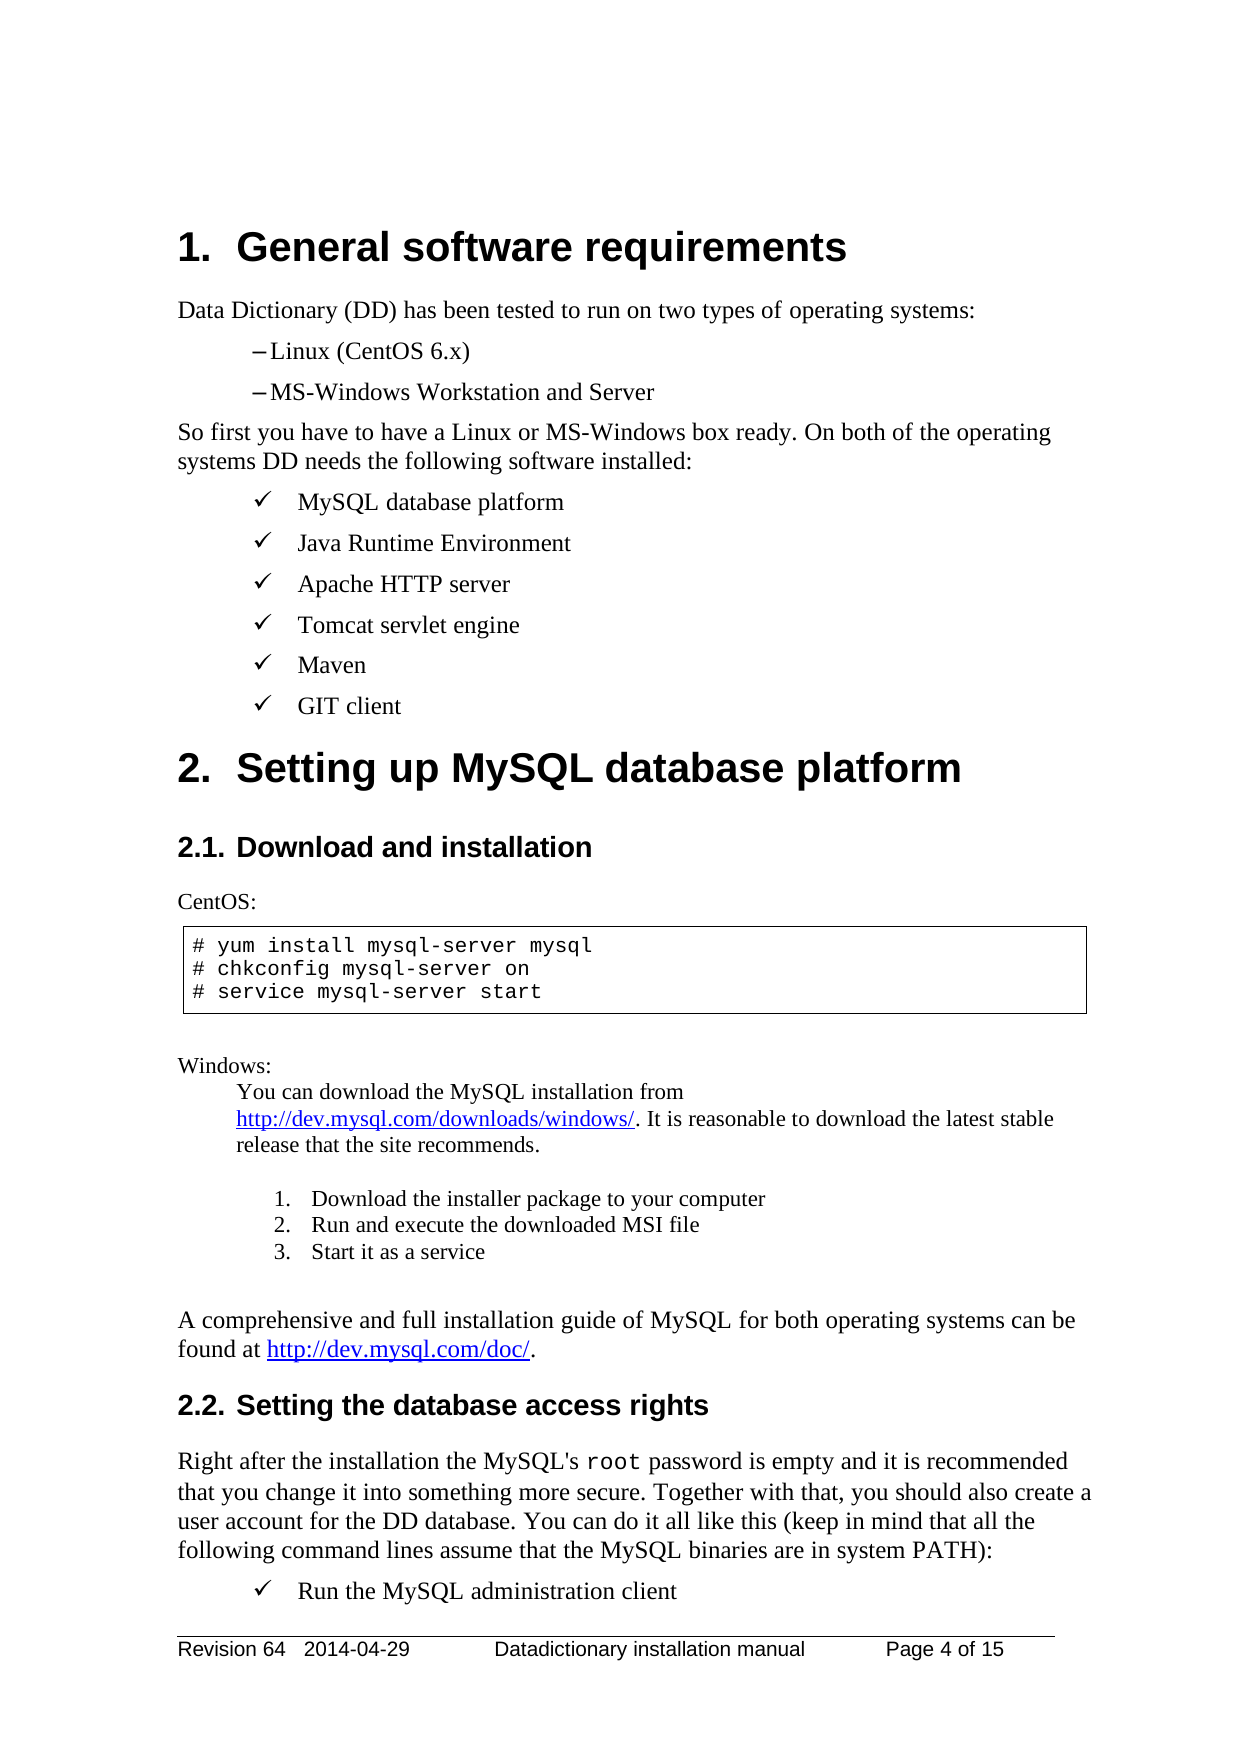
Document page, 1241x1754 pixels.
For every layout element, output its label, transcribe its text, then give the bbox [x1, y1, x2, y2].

list MySQL database platform [252, 487, 1092, 516]
subtitle General software requirements [177, 222, 1092, 270]
text So first you have to have a Linux or MS-Windows box ready. On both of the operating systems DD needs the following software installed: [177, 417, 1092, 475]
text Right after the installation the MySQL's root password is empty and it is recommended that you change it into something more secure. Together with that, you should also create a user account for the DD database. You can do it all like this (keep in mind that all the following command lines assume that the MySQL binaries are in system PATH): [177, 1446, 1092, 1564]
list Apache HTTP server [252, 569, 1092, 598]
subtitle Setting the database access rights [177, 1388, 1092, 1421]
subtitle Windows: [177, 1052, 1092, 1078]
list Run the MySQL administration client [252, 1576, 1092, 1605]
subtitle Download and installation [177, 829, 1092, 863]
list Run and execute the downloaded MSI file [274, 1211, 1092, 1237]
subtitle Setting up MySQL database platform [177, 744, 1092, 792]
list Linux (CentOS 6.x) [252, 336, 1092, 364]
list Maven [252, 650, 1092, 679]
list MS-Windows Workstation and Server [252, 376, 1092, 405]
list Tomcat servlet engine [252, 609, 1092, 639]
text A comprehensive and full installation guide of MySQL for both operating systems can be found at http://dev.mysql.com/doc/. [177, 1305, 1092, 1363]
subtitle CentOS: [177, 888, 1092, 914]
list GIT client [252, 691, 1092, 720]
list Download the installer package to your computer [274, 1184, 1092, 1211]
list Start it as a service [274, 1237, 1092, 1264]
list Java Runtime Environment [252, 528, 1092, 557]
list You can download the MySQL installation from http://dev.mysql.com/downloads/windows/. It is reasonable to download the latest stable release that the site recommends. [236, 1078, 1092, 1158]
text # yum install mysql-server mysql # chkconfig mysql-server on # service mysql-server start [184, 927, 1086, 1013]
text Data Dictionary (DD) has been tested to run on two types of operating systems: [177, 295, 1092, 324]
